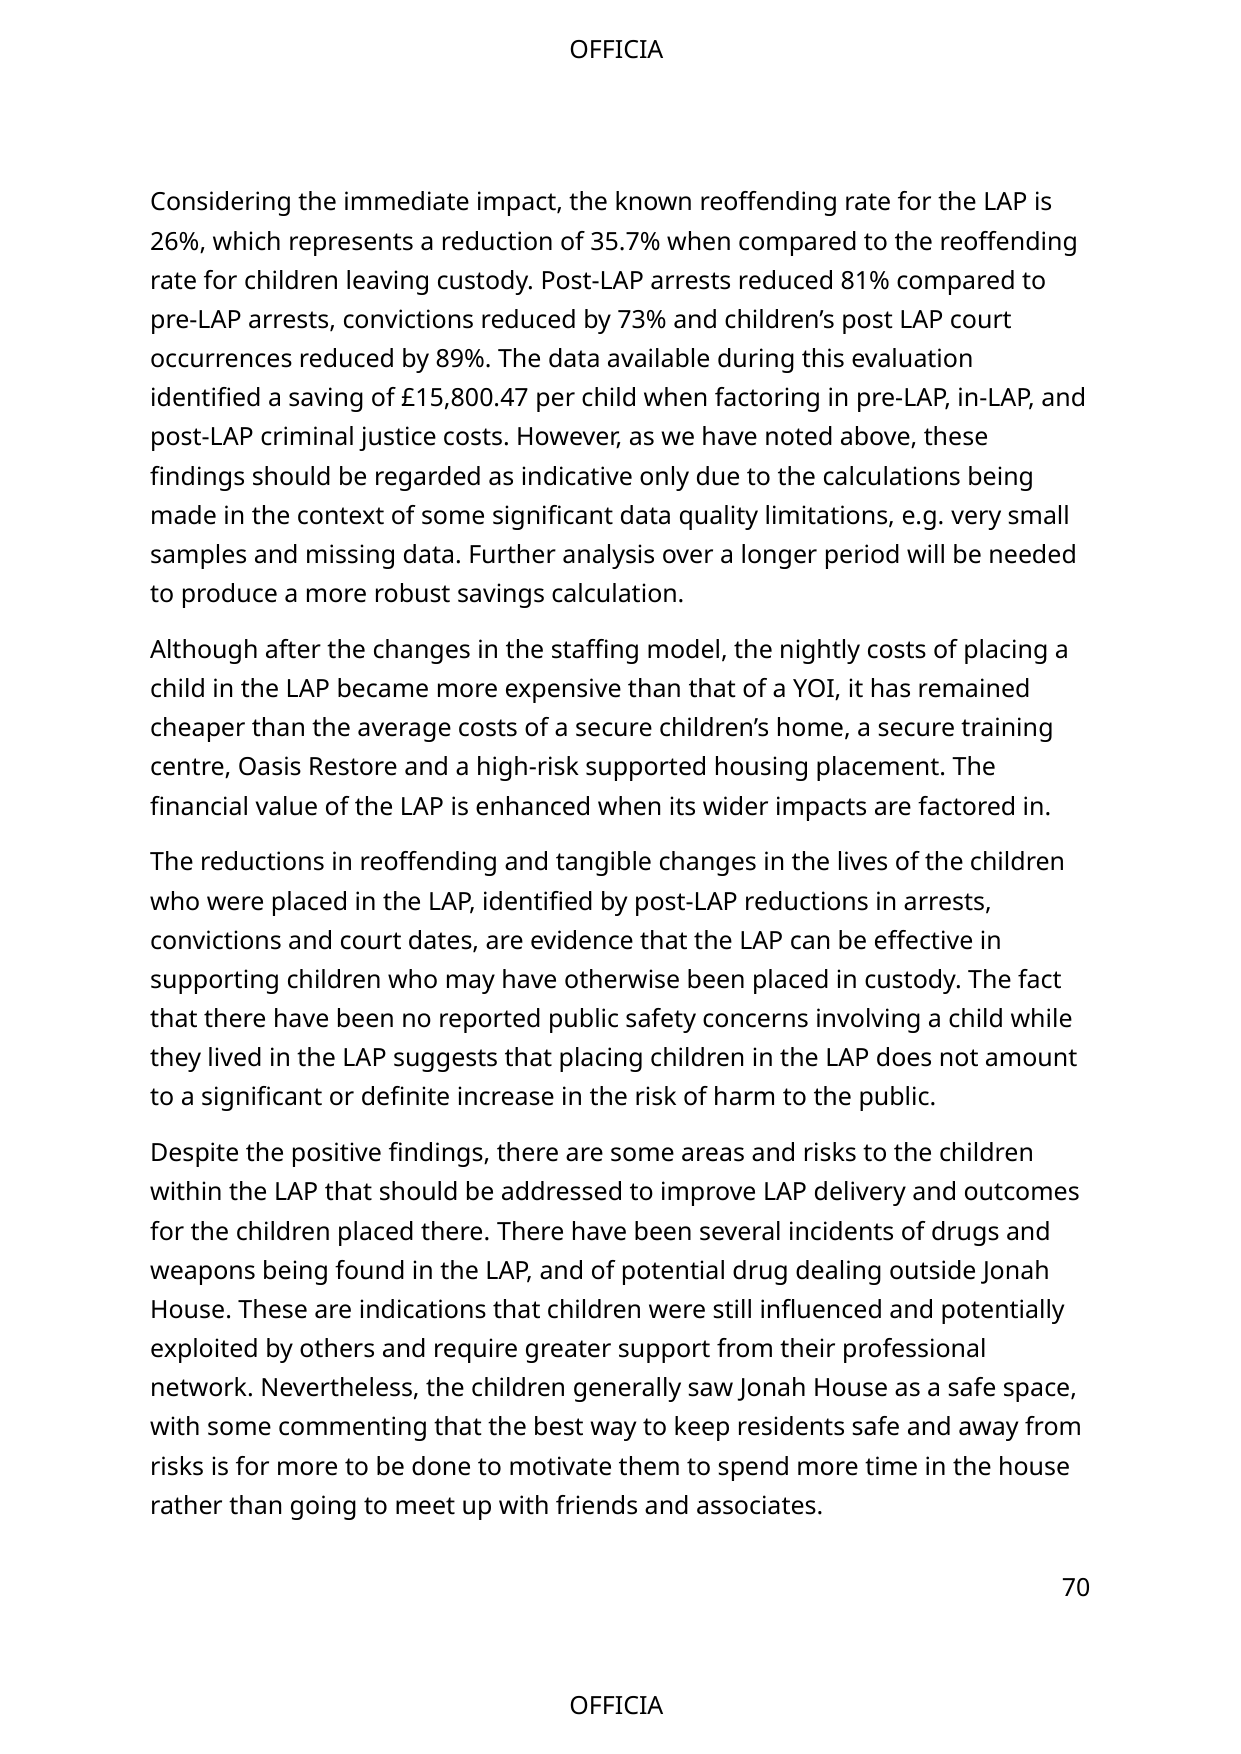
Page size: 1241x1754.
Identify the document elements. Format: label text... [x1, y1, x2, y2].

text Although after the changes in the staffing model, the nightly costs of placing a child in the LAP became more expensive than that of a YOI, it has remained cheaper than the average costs of a secure children’s home, a secure training centre, Oasis Restore and a high-risk supported housing placement. The financial value of the LAP is enhanced when its wider impacts are factored in. [150, 632, 1090, 822]
text Despite the positive findings, there are some areas and risks to the children within the LAP that should be addressed to improve LAP delivery and outcomes for the children placed there. There have been several incidents of drugs and weapons being found in the LAP, and of potential drug dealing outside Jonah House. These are indications that children were still influenced and potentially exploited by others and require greater support from their professional network. Nevertheless, the children generally saw Jonah House as a safe space, with some commenting that the best way to keep residents safe and away from risks is for more to be done to motivate them to spend more time in the house rather than going to meet up with friends and associates. [150, 1135, 1090, 1521]
text Considering the immediate impact, the known reoffending rate for the LAP is 26%, which represents a reduction of 35.7% when compared to the reoffending rate for children leaving custody. Post-LAP arrests reduced 81% compared to pre-LAP arrests, convictions reduced by 73% and children’s post LAP court occurrences reduced by 89%. The data available during this evaluation identified a saving of £15,800.47 per child when factoring in pre-LAP, in-LAP, and post-LAP criminal justice costs. However, as we have noted above, these findings should be regarded as indicative only due to the calculations being made in the context of some significant data quality limitations, e.g. very small samples and missing data. Further analysis over a longer period will be needed to produce a more robust savings calculation. [150, 184, 1090, 610]
text The reductions in reoffending and tangible changes in the lives of the children who were placed in the LAP, identified by post-LAP reductions in arrests, convictions and court dates, are evidence that the LAP can be effective in supporting children who may have otherwise been placed in custody. The fact that there have been no reported public safety concerns involving a child while they lived in the LAP suggests that placing children in the LAP does not amount to a significant or definite increase in the risk of harm to the public. [150, 844, 1090, 1113]
